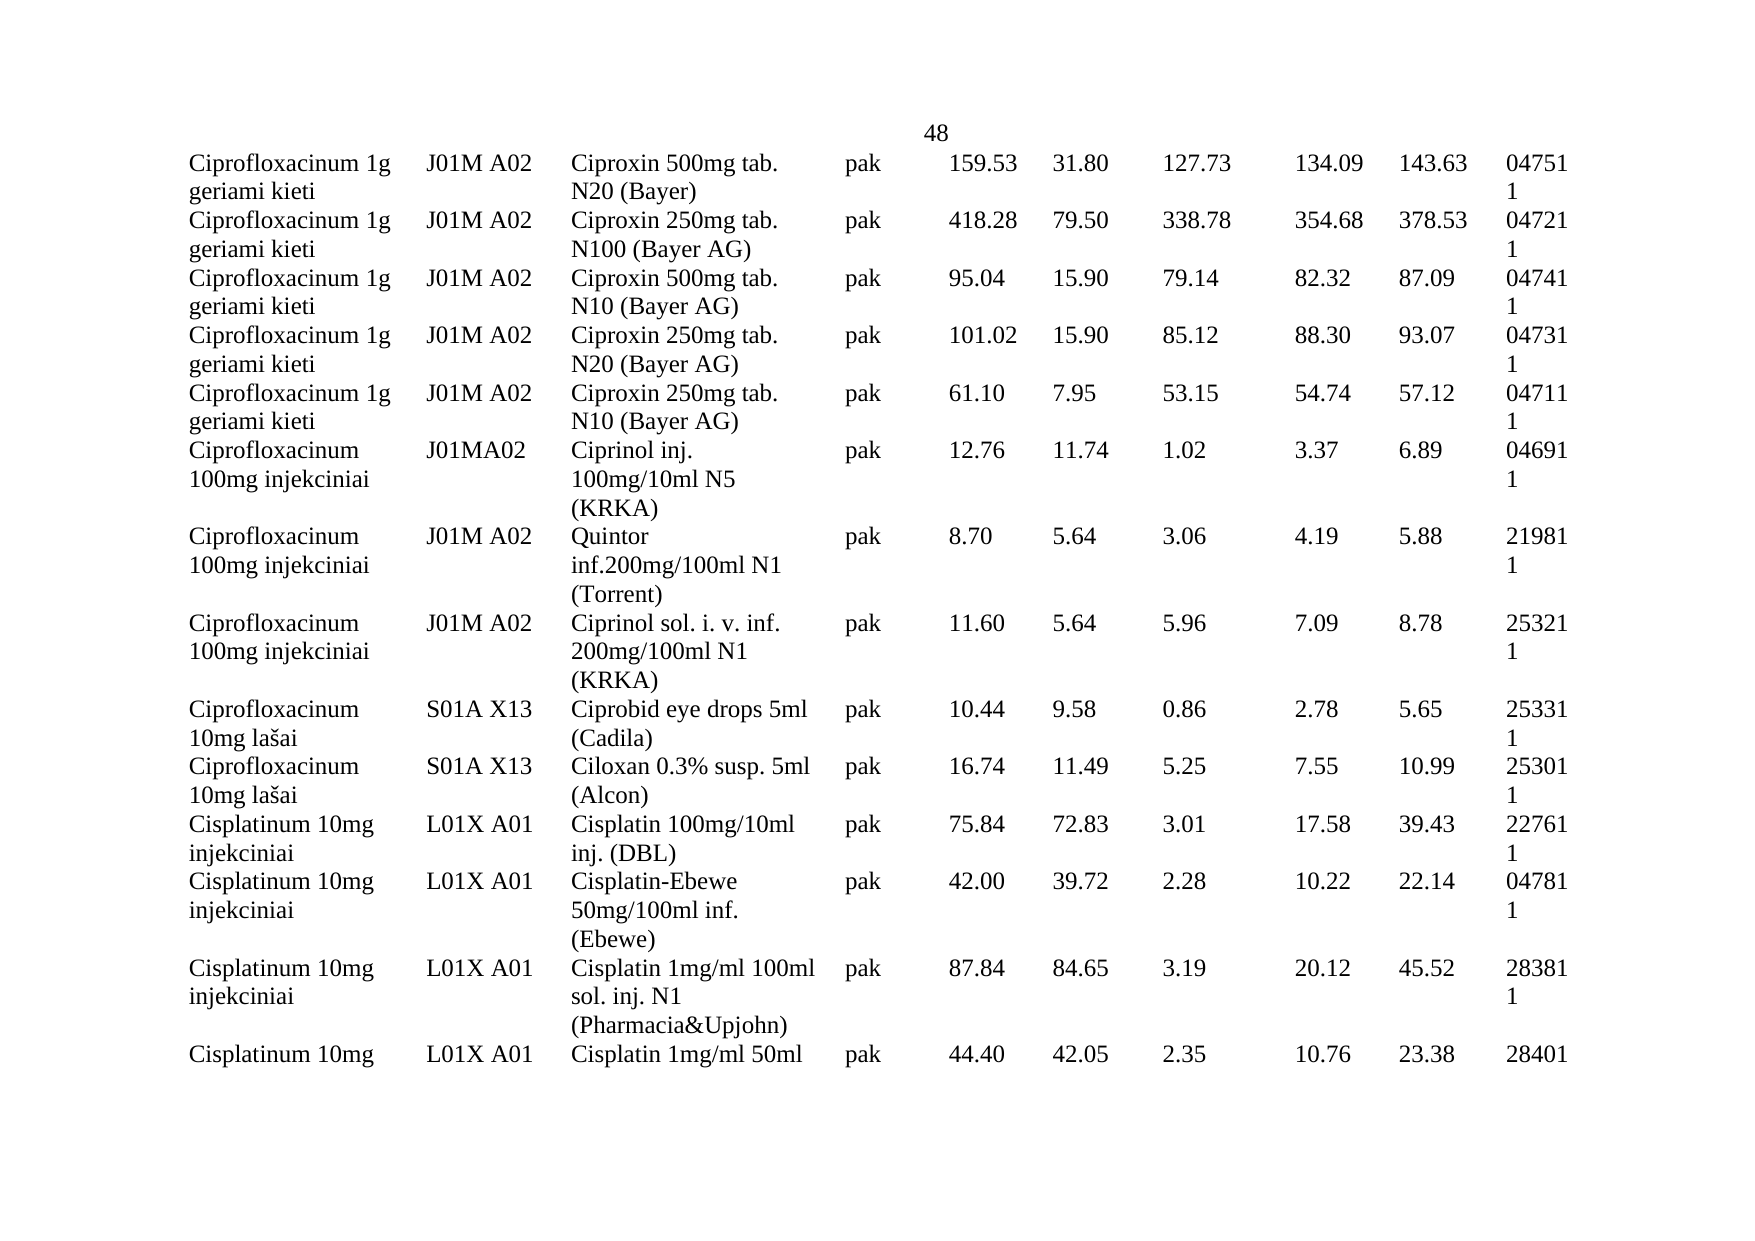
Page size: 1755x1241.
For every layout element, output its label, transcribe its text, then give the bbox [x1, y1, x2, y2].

table_cell 2.35 [1151, 1039, 1283, 1068]
table_cell 93.07 [1388, 320, 1494, 378]
table_cell 6.89 [1388, 435, 1494, 521]
table_cell 15.90 [1041, 320, 1151, 378]
table_cell 046911 [1495, 435, 1589, 521]
table_cell L01X A01 [415, 809, 559, 866]
table_cell [1589, 148, 1595, 205]
table_cell 047311 [1495, 320, 1589, 378]
table_cell 047411 [1495, 263, 1589, 320]
table_cell 127.73 [1151, 148, 1283, 205]
table_cell 5.88 [1388, 521, 1494, 608]
table_cell 219811 [1495, 521, 1589, 608]
table_cell 047111 [1495, 378, 1589, 435]
table_cell 12.76 [938, 435, 1041, 521]
table_cell 31.80 [1041, 148, 1151, 205]
table_cell Ciproxin 500mg tab. N20 (Bayer) [560, 148, 833, 205]
table_cell 2.28 [1151, 866, 1283, 953]
table_cell 227611 [1495, 809, 1589, 866]
table_cell Ciprobid eye drops 5ml (Cadila) [560, 694, 833, 751]
table_cell pak [834, 694, 937, 751]
table_cell 047511 [1495, 148, 1589, 205]
table_cell 354.68 [1283, 205, 1387, 263]
table_cell Ciproxin 250mg tab. N100 (Bayer AG) [560, 205, 833, 263]
table_cell 3.37 [1283, 435, 1387, 521]
table_cell Ciproxin 250mg tab. N20 (Bayer AG) [560, 320, 833, 378]
table_cell 87.09 [1388, 263, 1494, 320]
table_cell pak [834, 435, 937, 521]
table_cell Ciprofloxacinum 1g geriami kieti [177, 378, 415, 435]
table_cell Cisplatinum 10mg [177, 1039, 415, 1068]
table_cell 72.83 [1041, 809, 1151, 866]
table_cell J01M A02 [415, 320, 559, 378]
table_cell [1589, 953, 1595, 1039]
table_cell 87.84 [938, 953, 1041, 1039]
table_cell [1589, 1039, 1595, 1068]
table_cell 10.44 [938, 694, 1041, 751]
table_cell Cisplatinum 10mg injekciniai [177, 866, 415, 953]
table_cell pak [834, 608, 937, 694]
table_cell 253311 [1495, 694, 1589, 751]
table_cell Cisplatin-Ebewe 50mg/100ml inf.(Ebewe) [560, 866, 833, 953]
table_cell Cisplatin 1mg/ml 100ml sol. inj. N1 (Pharmacia&Upjohn) [560, 953, 833, 1039]
table_cell 134.09 [1283, 148, 1387, 205]
table_cell pak [834, 1039, 937, 1068]
table_cell [1589, 809, 1595, 866]
table_cell 44.40 [938, 1039, 1041, 1068]
table_cell 418.28 [938, 205, 1041, 263]
table_cell [1589, 435, 1595, 521]
table_cell 42.05 [1041, 1039, 1151, 1068]
table_cell 28401 [1495, 1039, 1589, 1068]
table_cell [1589, 320, 1595, 378]
table_cell 11.74 [1041, 435, 1151, 521]
table_cell 82.32 [1283, 263, 1387, 320]
table_cell Ciprofloxacinum 1g geriami kieti [177, 263, 415, 320]
table_cell 378.53 [1388, 205, 1494, 263]
table_cell Ciprofloxacinum 10mg lašai [177, 751, 415, 809]
table_cell Ciproxin 250mg tab. N10 (Bayer AG) [560, 378, 833, 435]
table_cell 79.14 [1151, 263, 1283, 320]
table_cell pak [834, 521, 937, 608]
table_cell pak [834, 263, 937, 320]
table_cell [1589, 263, 1595, 320]
table_cell 338.78 [1151, 205, 1283, 263]
table_cell 047811 [1495, 866, 1589, 953]
table_cell pak [834, 320, 937, 378]
table_cell pak [834, 751, 937, 809]
table_cell 7.09 [1283, 608, 1387, 694]
table_cell [1589, 205, 1595, 263]
table_cell 3.06 [1151, 521, 1283, 608]
table_cell J01M A02 [415, 205, 559, 263]
table_cell 10.99 [1388, 751, 1494, 809]
table_cell 53.15 [1151, 378, 1283, 435]
table_cell [1589, 608, 1595, 694]
table_cell 17.58 [1283, 809, 1387, 866]
table_cell 8.78 [1388, 608, 1494, 694]
table_cell 047211 [1495, 205, 1589, 263]
table_cell 20.12 [1283, 953, 1387, 1039]
table_cell Ciloxan 0.3% susp. 5ml (Alcon) [560, 751, 833, 809]
table_cell 23.38 [1388, 1039, 1494, 1068]
table_cell J01MA02 [415, 435, 559, 521]
table_cell 10.22 [1283, 866, 1387, 953]
table_cell 11.49 [1041, 751, 1151, 809]
table_cell 45.52 [1388, 953, 1494, 1039]
table_cell Cisplatinum 10mg injekciniai [177, 809, 415, 866]
table_cell 5.25 [1151, 751, 1283, 809]
table_cell J01M A02 [415, 608, 559, 694]
table_cell Ciprofloxacinum 1g geriami kieti [177, 148, 415, 205]
table_cell Ciprinol inj. 100mg/10ml N5 (KRKA) [560, 435, 833, 521]
table_cell Cisplatinum 10mg injekciniai [177, 953, 415, 1039]
table_cell L01X A01 [415, 1039, 559, 1068]
table_cell 79.50 [1041, 205, 1151, 263]
table_cell 253011 [1495, 751, 1589, 809]
table_cell 7.55 [1283, 751, 1387, 809]
table_cell L01X A01 [415, 866, 559, 953]
table_cell 159.53 [938, 148, 1041, 205]
table_cell Ciprofloxacinum 1g geriami kieti [177, 205, 415, 263]
table_cell 75.84 [938, 809, 1041, 866]
table_cell 253211 [1495, 608, 1589, 694]
table_cell Ciprofloxacinum 1g geriami kieti [177, 320, 415, 378]
table_cell [1589, 694, 1595, 751]
table_cell [1589, 866, 1595, 953]
table_cell 61.10 [938, 378, 1041, 435]
table_cell 39.43 [1388, 809, 1494, 866]
table_cell 16.74 [938, 751, 1041, 809]
table_cell 88.30 [1283, 320, 1387, 378]
table_cell 95.04 [938, 263, 1041, 320]
table_cell 5.64 [1041, 608, 1151, 694]
table_cell 5.96 [1151, 608, 1283, 694]
table_cell pak [834, 809, 937, 866]
table_cell J01M A02 [415, 378, 559, 435]
table_cell Ciprofloxacinum 100mg injekciniai [177, 608, 415, 694]
table_cell Ciprofloxacinum 100mg injekciniai [177, 435, 415, 521]
table_cell 22.14 [1388, 866, 1494, 953]
table_cell 5.65 [1388, 694, 1494, 751]
table_cell 84.65 [1041, 953, 1151, 1039]
table_cell 57.12 [1388, 378, 1494, 435]
table_cell 85.12 [1151, 320, 1283, 378]
table_cell Ciprofloxacinum 10mg lašai [177, 694, 415, 751]
table_cell 42.00 [938, 866, 1041, 953]
table_cell Ciprofloxacinum 100mg injekciniai [177, 521, 415, 608]
table_cell Cisplatin 1mg/ml 50ml [560, 1039, 833, 1068]
table_cell 2.78 [1283, 694, 1387, 751]
table_cell S01A X13 [415, 694, 559, 751]
table_cell 283811 [1495, 953, 1589, 1039]
table_cell Quintor inf.200mg/100ml N1 (Torrent) [560, 521, 833, 608]
table_cell 143.63 [1388, 148, 1494, 205]
table_cell Cisplatin 100mg/10ml inj. (DBL) [560, 809, 833, 866]
table_cell 39.72 [1041, 866, 1151, 953]
table_cell 4.19 [1283, 521, 1387, 608]
table_cell [1589, 378, 1595, 435]
table_cell 15.90 [1041, 263, 1151, 320]
table_cell 3.01 [1151, 809, 1283, 866]
table_cell 11.60 [938, 608, 1041, 694]
table_cell J01M A02 [415, 148, 559, 205]
table_cell 0.86 [1151, 694, 1283, 751]
table_cell [1589, 751, 1595, 809]
table_cell 1.02 [1151, 435, 1283, 521]
table_cell 8.70 [938, 521, 1041, 608]
table_cell pak [834, 866, 937, 953]
table_cell pak [834, 205, 937, 263]
table_cell Ciproxin 500mg tab. N10 (Bayer AG) [560, 263, 833, 320]
table_cell 5.64 [1041, 521, 1151, 608]
table_cell J01M A02 [415, 263, 559, 320]
table_cell 10.76 [1283, 1039, 1387, 1068]
table_cell pak [834, 148, 937, 205]
table_cell pak [834, 953, 937, 1039]
table_cell 101.02 [938, 320, 1041, 378]
table_cell 9.58 [1041, 694, 1151, 751]
table_cell 7.95 [1041, 378, 1151, 435]
table_cell J01M A02 [415, 521, 559, 608]
table_cell L01X A01 [415, 953, 559, 1039]
table_cell S01A X13 [415, 751, 559, 809]
table_cell pak [834, 378, 937, 435]
table_cell [1589, 521, 1595, 608]
table_cell 54.74 [1283, 378, 1387, 435]
table_cell Ciprinol sol. i. v. inf. 200mg/100ml N1 (KRKA) [560, 608, 833, 694]
table_cell 3.19 [1151, 953, 1283, 1039]
